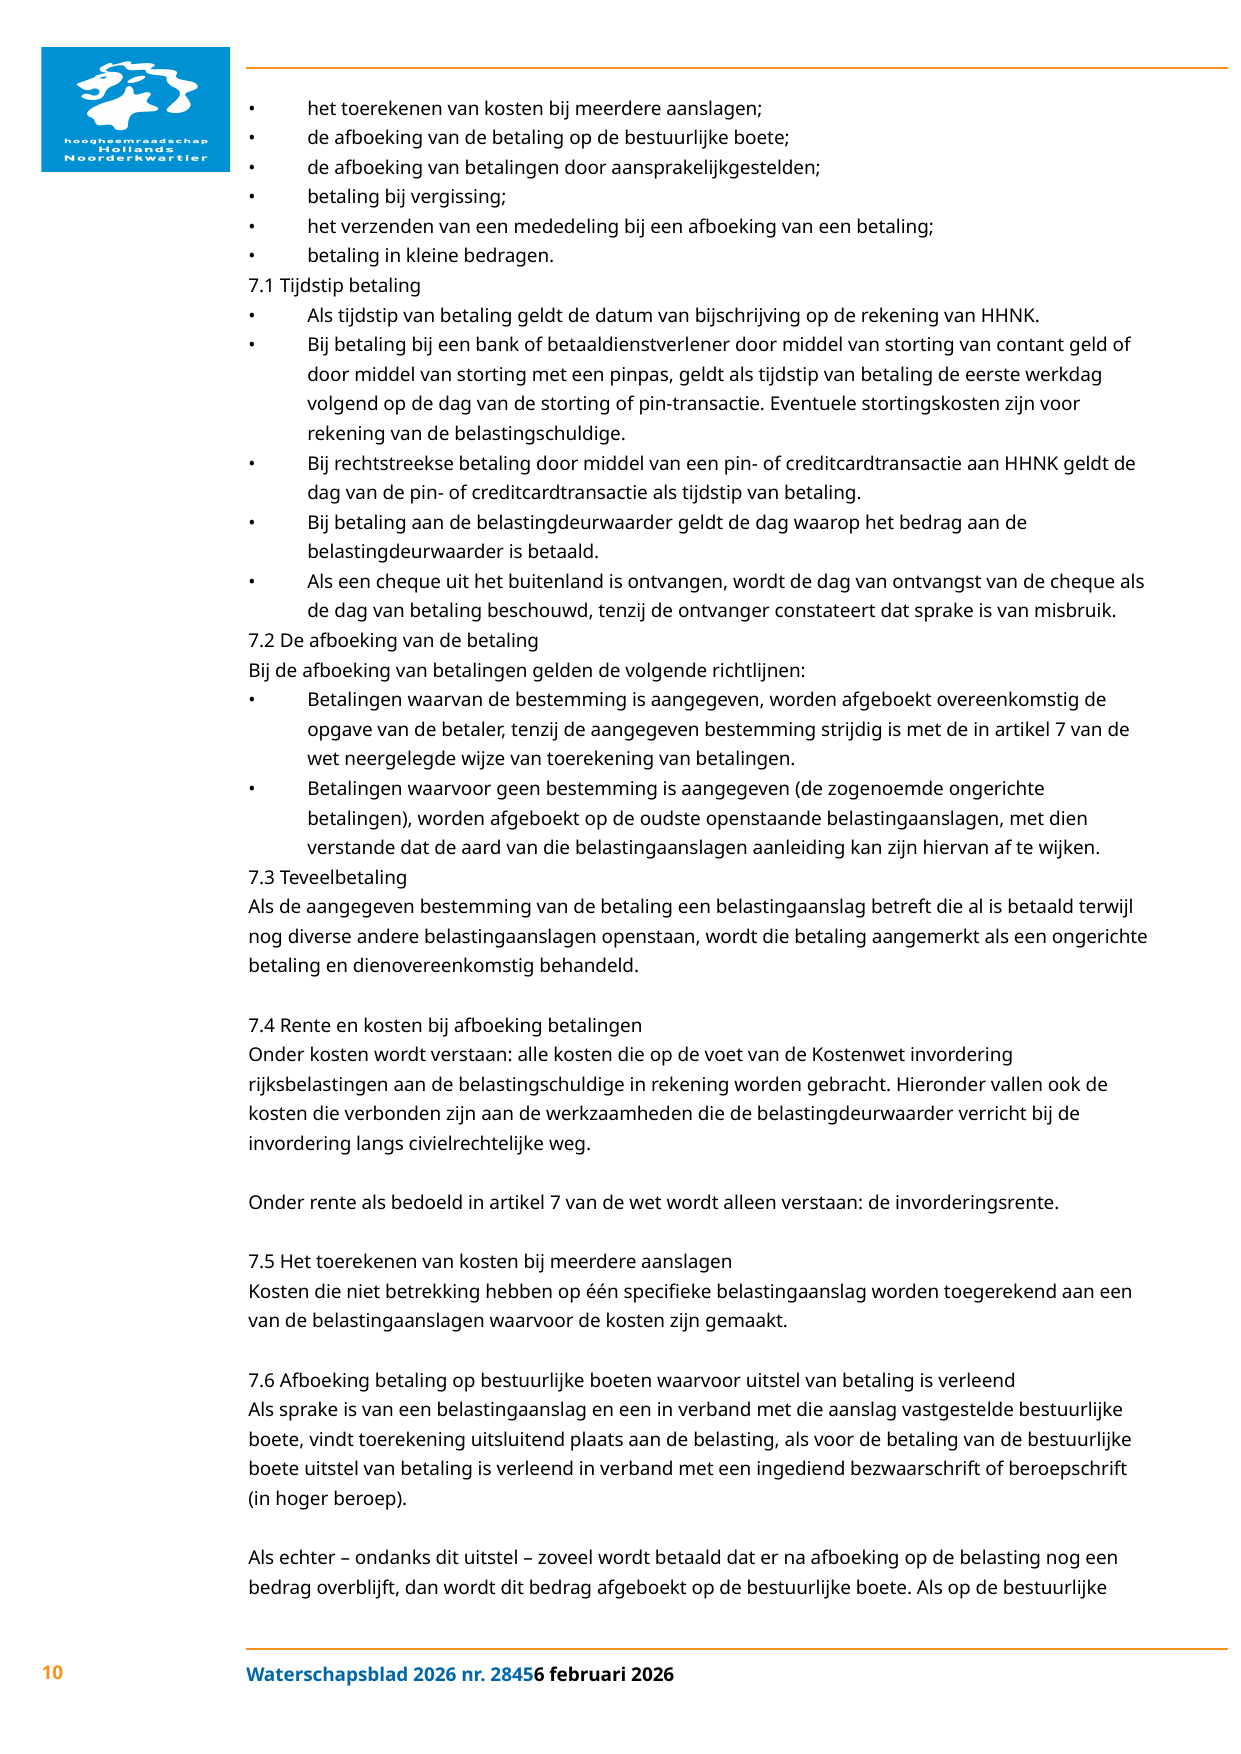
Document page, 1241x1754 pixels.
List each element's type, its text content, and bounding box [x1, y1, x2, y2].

text Onder rente als bedoeld in artikel 7 van de wet wordt alleen verstaan: de invorderingsrente. [248, 1189, 1152, 1215]
text 7.6 Afboeking betaling op bestuurlijke boeten waarvoor uitstel van betaling is verleend [248, 1367, 1152, 1393]
text 7.5 Het toerekenen van kosten bij meerdere aanslagen [248, 1248, 1152, 1274]
text Als echter – ondanks dit uitstel – zoveel wordt betaald dat er na afboeking op de belasting nog een bedrag overblijft, dan wordt dit bedrag afgeboekt op de bestuurlijke boete. Als op de bestuurlijke [248, 1544, 1152, 1600]
list Als een cheque uit het buitenland is ontvangen, wordt de dag van ontvangst van de cheque als de dag van betaling beschouwd, tenzij de ontvanger constateert dat sprake is van misbruik. [248, 568, 1152, 623]
picture [118, 62, 197, 112]
text Als sprake is van een belastingaanslag en een in verband met die aanslag vastgestelde bestuurlijke boete, vindt toerekening uitsluitend plaats aan de belasting, als voor de betaling van de bestuurlijke boete uitstel van betaling is verleend in verband met een ingediend bezwaarschrift of beroepschrift (in hoger beroep). [248, 1396, 1152, 1511]
list de afboeking van de betaling op de bestuurlijke boete; [248, 124, 1152, 150]
text 7.3 Teveelbetaling [248, 864, 1152, 890]
text Als de aangegeven bestemming van de betaling een belastingaanslag betreft die al is betaald terwijl nog diverse andere belastingaanslagen openstaan, wordt die betaling aangemerkt als een ongerichte betaling en dienovereenkomstig behandeld. [248, 893, 1152, 978]
picture [129, 76, 144, 82]
list Als tijdstip van betaling geldt de datum van bijschrijving op de rekening van HHNK. [248, 302, 1152, 328]
list Bij betaling bij een bank of betaaldienstverlener door middel van storting van contant geld of door middel van storting met een pinpas, geldt als tijdstip van betaling de eerste werkdag volgend op de dag van de storting of pin-transactie. Eventuele stortingskosten zijn voor rekening van de belastingschuldige. [248, 331, 1152, 446]
text 7.1 Tijdstip betaling [248, 272, 1152, 298]
text Bij de afboeking van betalingen gelden de volgende richtlijnen: [248, 657, 1152, 683]
list de afboeking van betalingen door aansprakelijkgestelden; [248, 154, 1152, 180]
list het verzenden van een mededeling bij een afboeking van een betaling; [248, 213, 1152, 239]
list betaling bij vergissing; [248, 183, 1152, 209]
text 7.4 Rente en kosten bij afboeking betalingen [248, 1012, 1152, 1038]
list Betalingen waarvoor geen bestemming is aangegeven (de zogenoemde ongerichte betalingen), worden afgeboekt op de oudste openstaande belastingaanslagen, met dien verstande dat de aard van die belastingaanslagen aanleiding kan zijn hiervan af te wijken. [248, 775, 1152, 860]
list het toerekenen van kosten bij meerdere aanslagen; [248, 95, 1152, 121]
list Bij rechtstreekse betaling door middel van een pin- of creditcardtransactie aan HHNK geldt de dag van de pin- of creditcardtransactie als tijdstip van betaling. [248, 450, 1152, 505]
list Bij betaling aan de belastingdeurwaarder geldt de dag waarop het bedrag aan de belastingdeurwaarder is betaald. [248, 509, 1152, 564]
text Onder kosten wordt verstaan: alle kosten die op de voet van de Kostenwet invordering rijksbelastingen aan de belastingschuldige in rekening worden gebracht. Hieronder vallen ook de kosten die verbonden zijn aan de werkzaamheden die de belastingdeurwaarder verricht bij de invordering langs civielrechtelijke weg. [248, 1041, 1152, 1156]
picture [78, 64, 122, 99]
list Betalingen waarvan de bestemming is aangegeven, worden afgeboekt overeenkomstig de opgave van de betaler, tenzij de aangegeven bestemming strijdig is met de in artikel 7 van de wet neergelegde wijze van toerekening van betalingen. [248, 686, 1152, 771]
text 7.2 De afboeking van de betaling [248, 627, 1152, 653]
picture [88, 87, 157, 130]
text Kosten die niet betrekking hebben op één specifieke belastingaanslag worden toegerekend aan een van de belastingaanslagen waarvoor de kosten zijn gemaakt. [248, 1278, 1152, 1333]
list betaling in kleine bedragen. [248, 243, 1152, 268]
